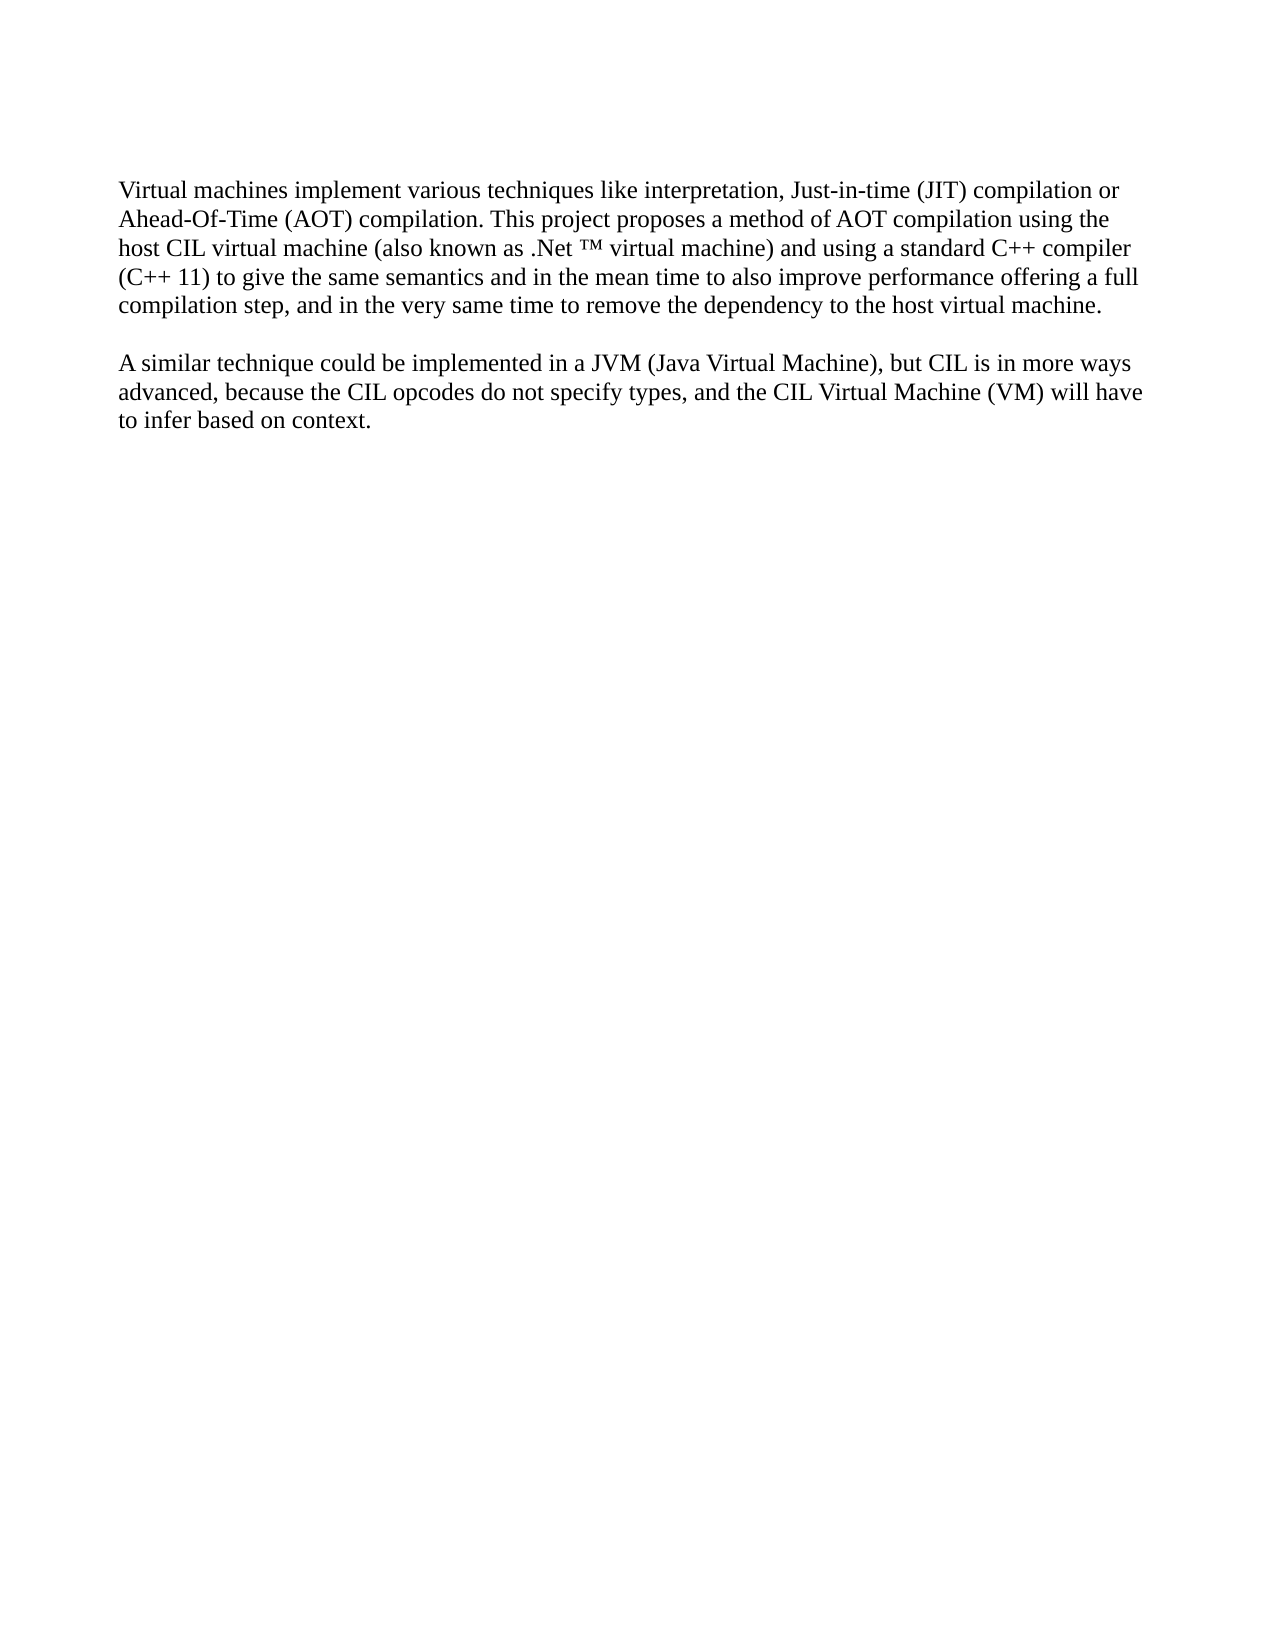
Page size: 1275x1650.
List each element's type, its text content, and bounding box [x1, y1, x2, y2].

text A similar technique could be implemented in a JVM (Java Virtual Machine), but CIL is in more ways advanced, because the CIL opcodes do not specify types, and the CIL Virtual Machine (VM) will have to infer based on context. [118, 348, 1157, 434]
text Virtual machines implement various techniques like interpretation, Just-in-time (JIT) compilation or Ahead-Of-Time (AOT) compilation. This project proposes a method of AOT compilation using the host CIL virtual machine (also known as .Net ™ virtual machine) and using a standard C++ compiler (C++ 11) to give the same semantics and in the mean time to also improve performance offering a full compilation step, and in the very same time to remove the dependency to the host virtual machine. [118, 176, 1157, 319]
